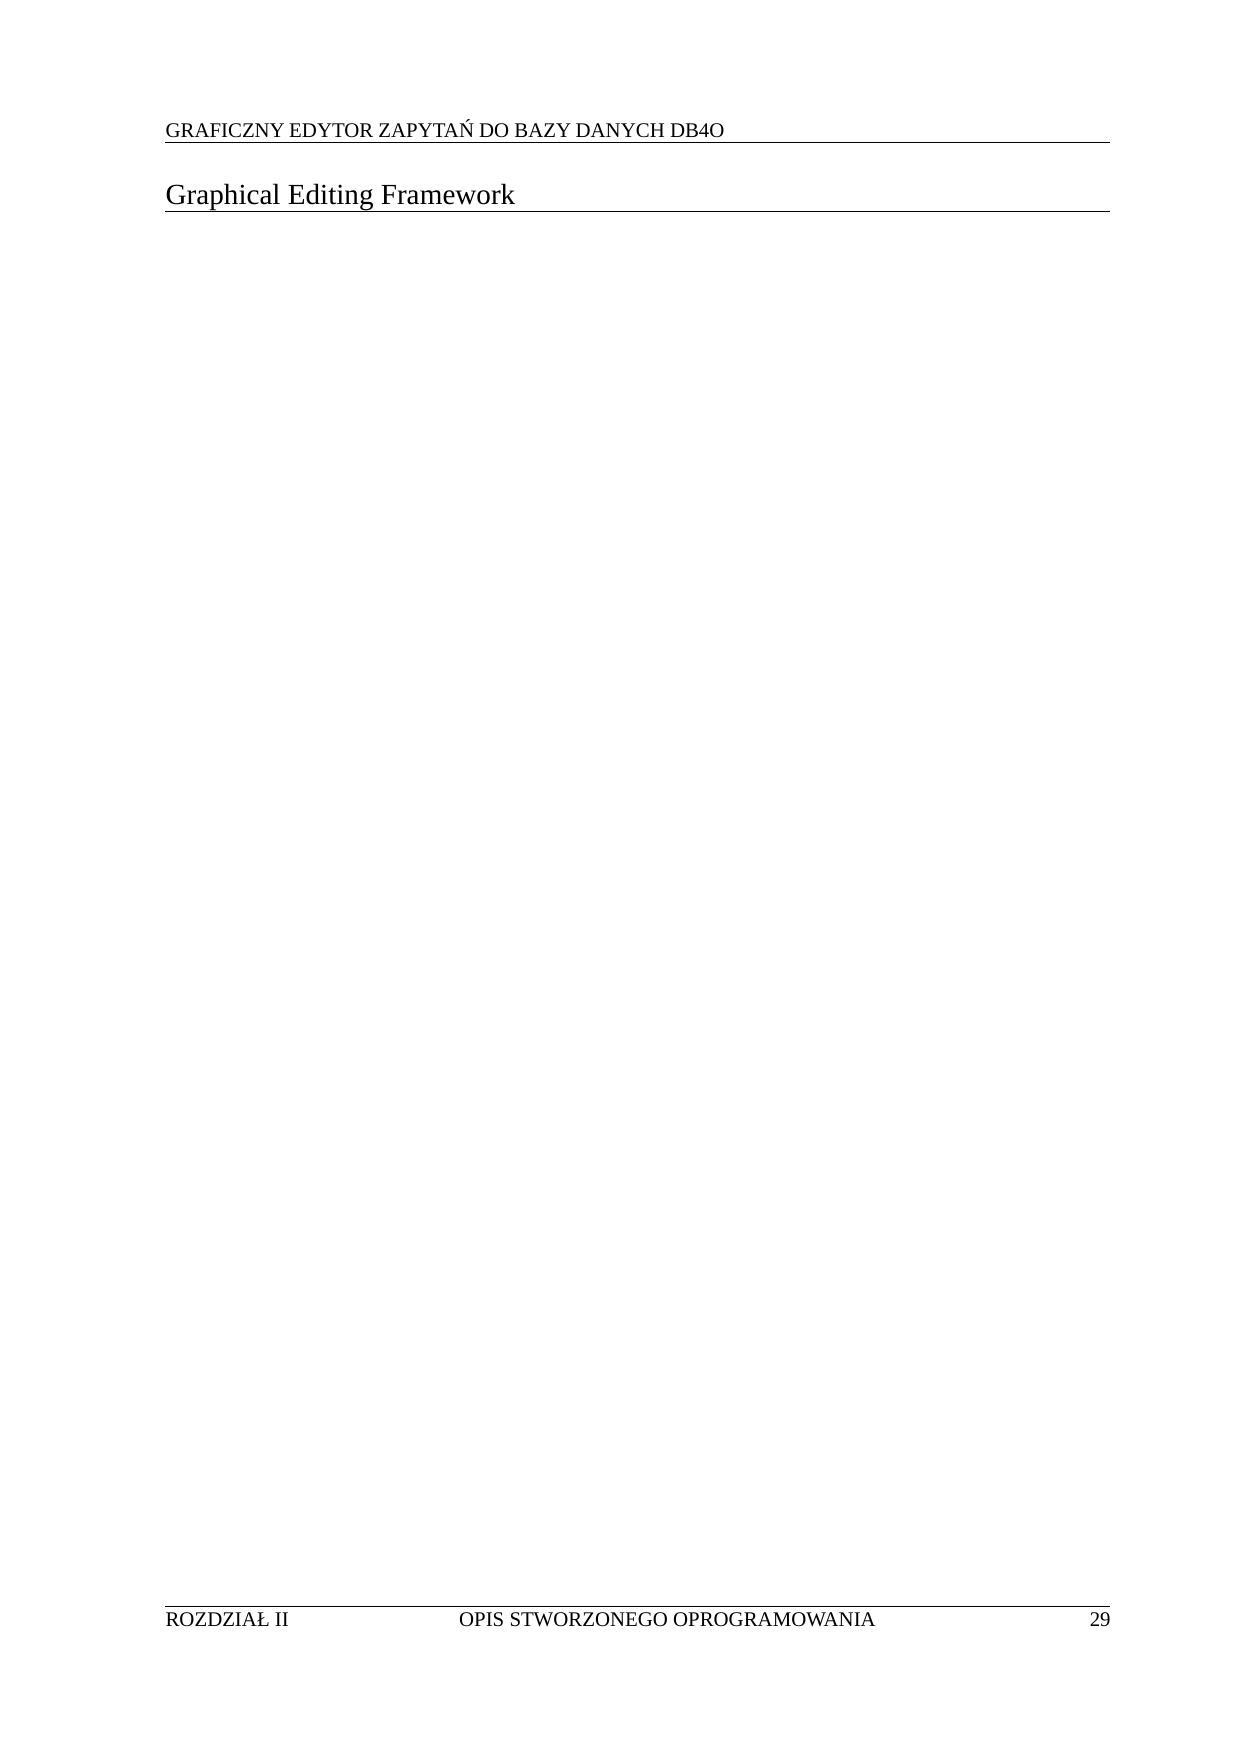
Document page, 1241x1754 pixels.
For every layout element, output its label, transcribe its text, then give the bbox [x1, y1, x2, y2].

subtitle Graphical Editing Framework [165, 177, 1110, 211]
